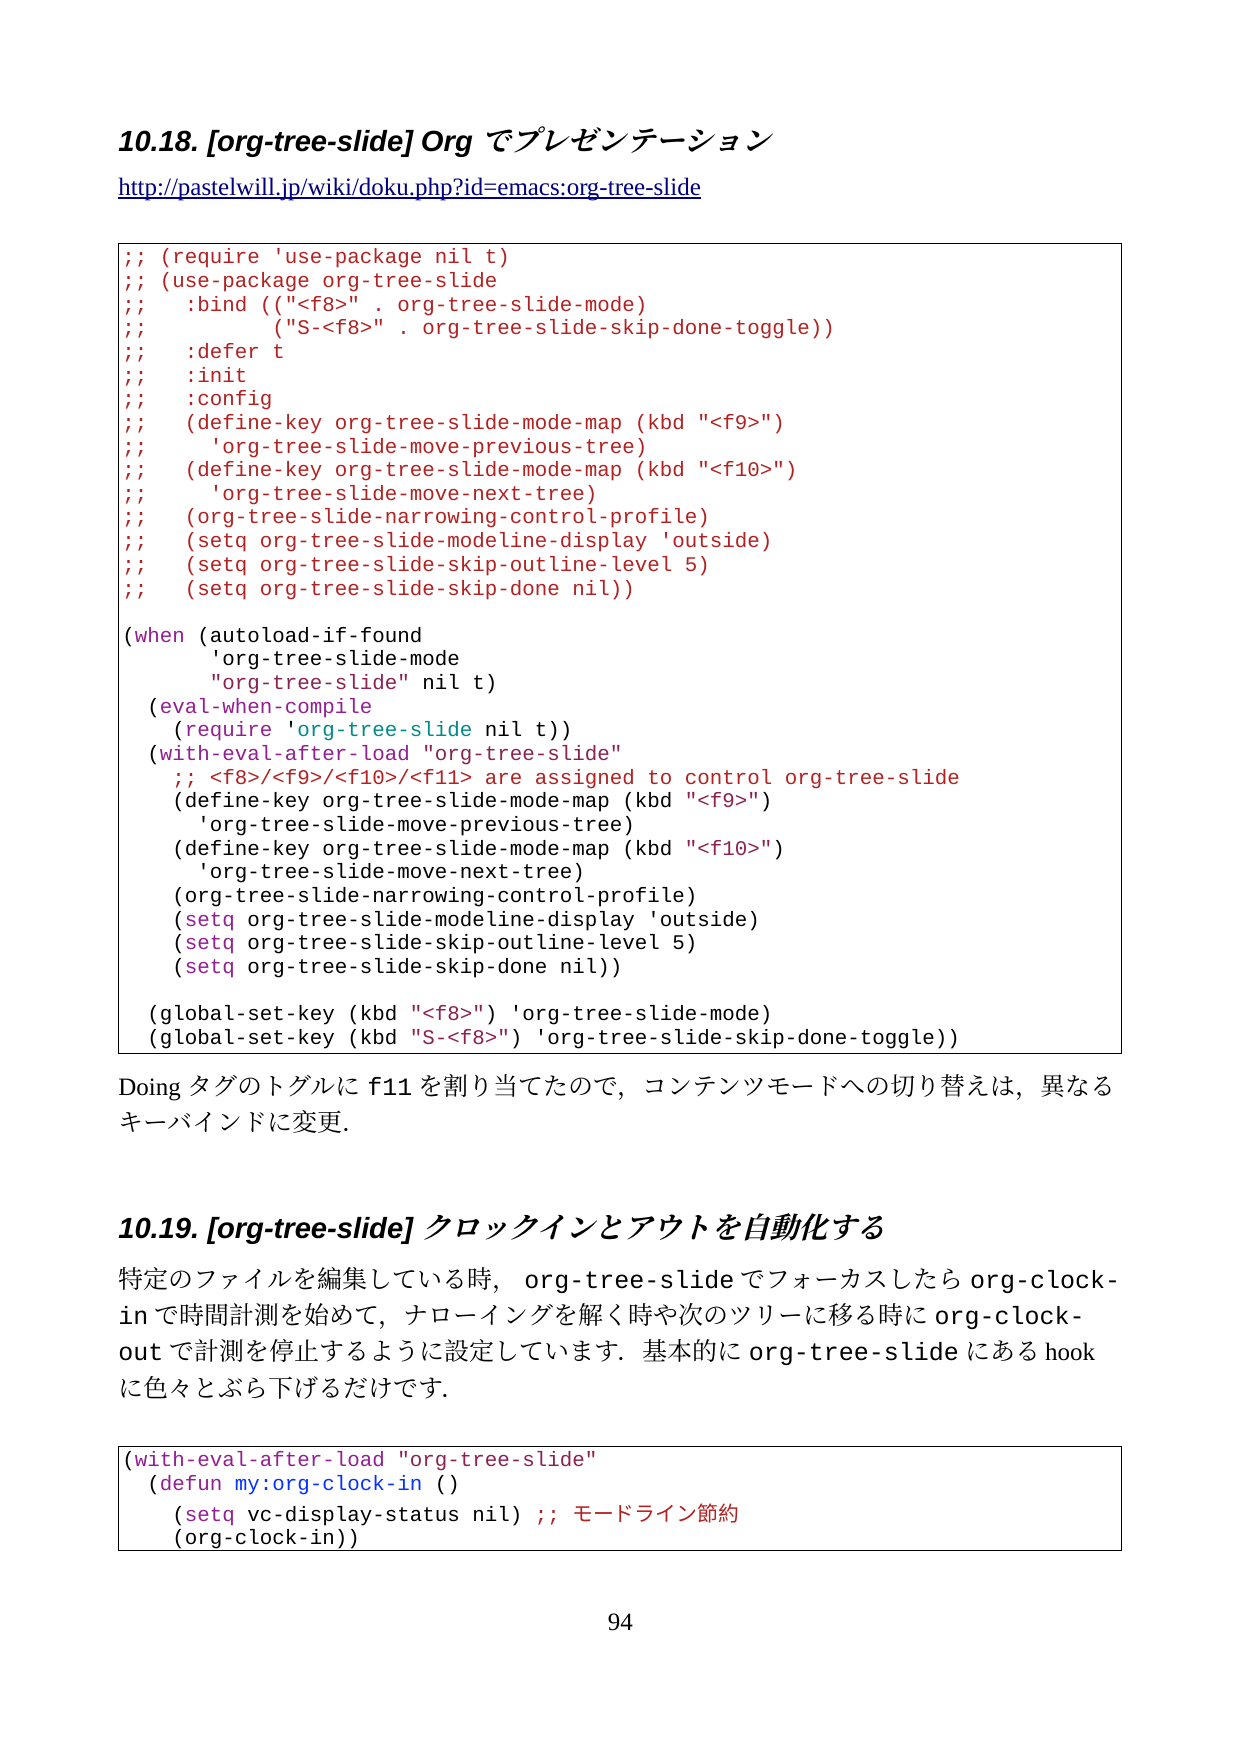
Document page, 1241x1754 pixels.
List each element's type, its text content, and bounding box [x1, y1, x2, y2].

subtitle [org-tree-slide] クロックインとアウトを自動化する [118, 1205, 1122, 1247]
text 'org-tree-slide-move-previous-tree) [119, 810, 1121, 834]
text 'org-tree-slide-mode [119, 644, 1121, 668]
text ;; (require 'use-package nil t) [119, 244, 1121, 266]
text ;; :bind (("<f8>" . org-tree-slide-mode) [119, 290, 1121, 313]
text ;; :init [119, 361, 1121, 384]
text 特定のファイルを編集している時， org-tree-slide でフォーカスしたら org-clock-in で時間計測を始めて，ナローイングを解く時や次のツリーに移る時に org-clock-out で計測を停止するように設定しています．基本的に org-tree-slide にあるhookに色々とぶら下げるだけです． [118, 1259, 1122, 1433]
text (with-eval-after-load "org-tree-slide" [119, 1447, 1121, 1469]
text ;; ("S-<f8>" . org-tree-slide-skip-done-toggle)) [119, 313, 1121, 337]
text ;; <f8>/<f9>/<f10>/<f11> are assigned to control org-tree-slide [119, 763, 1121, 786]
text ;; (use-package org-tree-slide [119, 266, 1121, 290]
text (org-tree-slide-narrowing-control-profile) [119, 881, 1121, 904]
text (define-key org-tree-slide-mode-map (kbd "<f9>") [119, 786, 1121, 810]
text (global-set-key (kbd "<f8>") 'org-tree-slide-mode) [119, 999, 1121, 1023]
text (global-set-key (kbd "S-<f8>") 'org-tree-slide-skip-done-toggle)) [119, 1023, 1121, 1053]
text (defun my:org-clock-in () [119, 1469, 1121, 1493]
text ;; (define-key org-tree-slide-mode-map (kbd "<f10>") [119, 455, 1121, 479]
text (when (autoload-if-found [119, 621, 1121, 644]
text (setq vc-display-status nil) ;; モードライン節約 [119, 1493, 1121, 1523]
text (require 'org-tree-slide nil t)) [119, 715, 1121, 739]
text "org-tree-slide" nil t) [119, 668, 1121, 692]
text ;; (setq org-tree-slide-skip-outline-level 5) [119, 550, 1121, 573]
text ;; 'org-tree-slide-move-next-tree) [119, 479, 1121, 503]
text 'org-tree-slide-move-next-tree) [119, 857, 1121, 881]
text Doing タグのトグルに f11 を割り当てたので，コンテンツモードへの切り替えは，異なるキーバインドに変更． [118, 1067, 1122, 1168]
text ;; (define-key org-tree-slide-mode-map (kbd "<f9>") [119, 408, 1121, 432]
text (setq org-tree-slide-skip-outline-level 5) [119, 928, 1121, 952]
text (with-eval-after-load "org-tree-slide" [119, 739, 1121, 763]
text (define-key org-tree-slide-mode-map (kbd "<f10>") [119, 834, 1121, 857]
text http://pastelwill.jp/wiki/doku.php?id=emacs:org-tree-slide [118, 172, 1122, 230]
text ;; 'org-tree-slide-move-previous-tree) [119, 432, 1121, 455]
subtitle [org-tree-slide] Org でプレゼンテーション [118, 118, 1122, 160]
text (setq org-tree-slide-skip-done nil)) [119, 952, 1121, 976]
text ;; :config [119, 384, 1121, 408]
text ;; (setq org-tree-slide-skip-done nil)) [119, 573, 1121, 597]
text (org-clock-in)) [119, 1523, 1121, 1550]
text (eval-when-compile [119, 692, 1121, 715]
text (setq org-tree-slide-modeline-display 'outside) [119, 904, 1121, 928]
text ;; :defer t [119, 337, 1121, 361]
text ;; (org-tree-slide-narrowing-control-profile) [119, 503, 1121, 526]
text ;; (setq org-tree-slide-modeline-display 'outside) [119, 526, 1121, 550]
